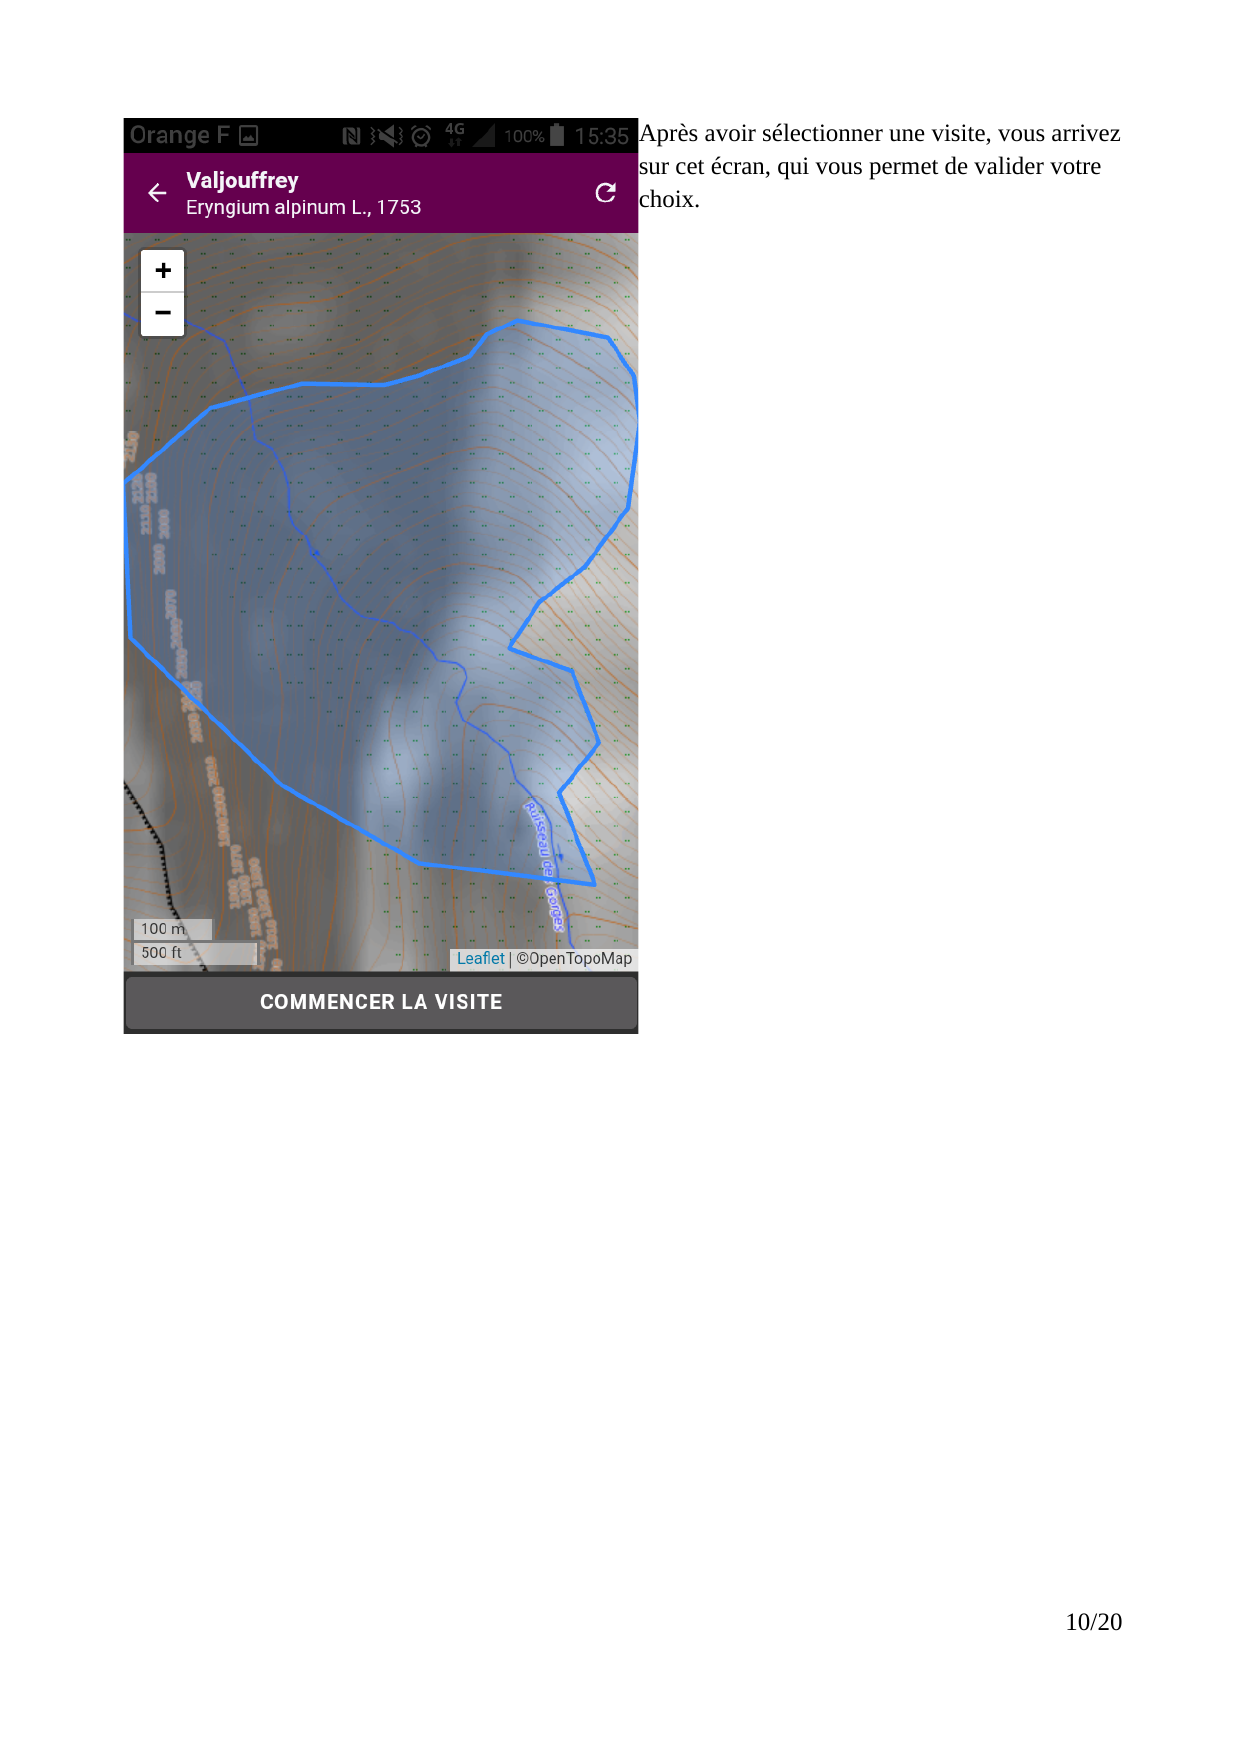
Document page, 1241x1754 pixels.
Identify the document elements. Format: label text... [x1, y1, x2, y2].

picture [123, 118, 639, 1034]
text Après avoir sélectionner une visite, vous arrivez sur cet écran, qui vous permet de valider votre choix. [639, 118, 1122, 213]
